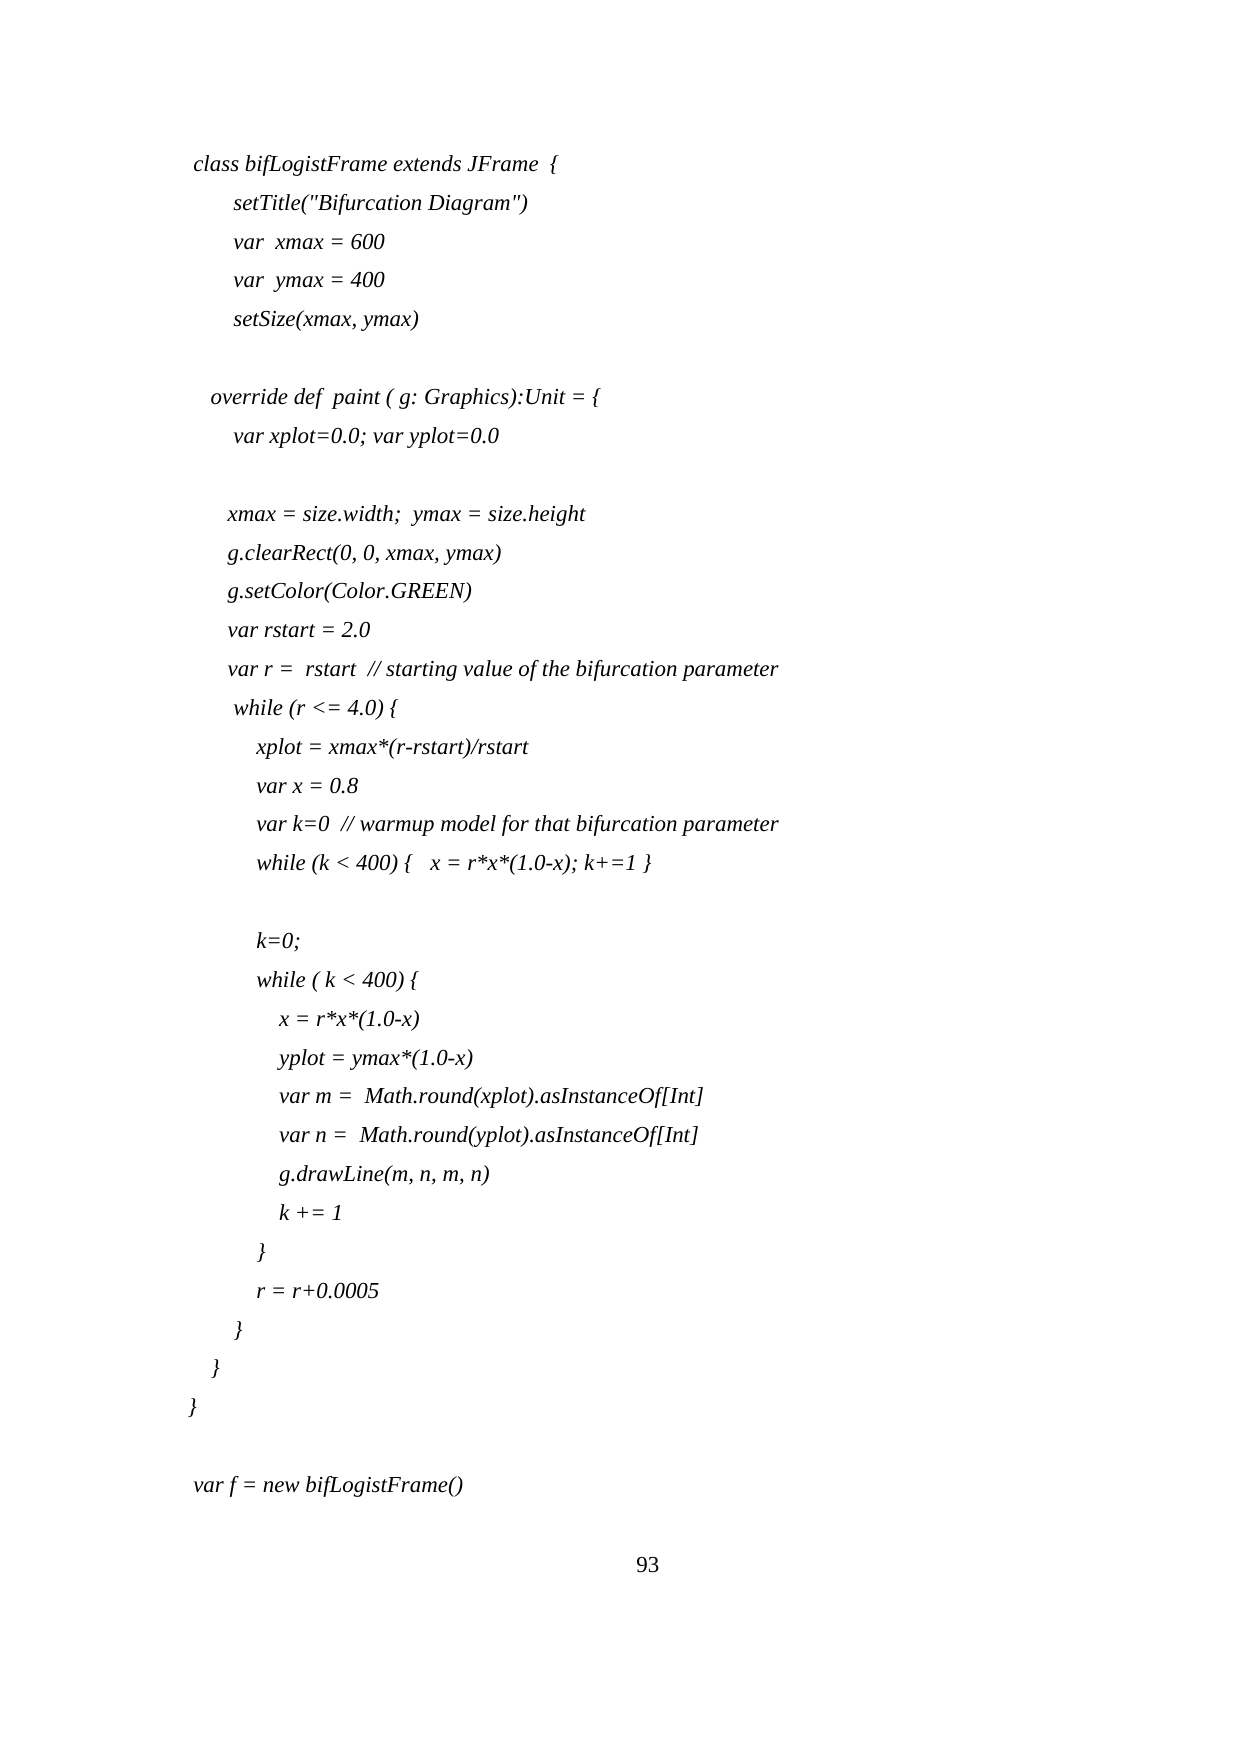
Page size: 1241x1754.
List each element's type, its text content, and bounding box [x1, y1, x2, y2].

text yplot = ymax*(1.0-x) [187, 1044, 1108, 1070]
text var x = 0.8 [187, 772, 1108, 798]
text g.drawLine(m, n, m, n) [187, 1160, 1108, 1187]
text var m = Math.round(xplot).asInstanceOf[Int] [187, 1082, 1108, 1109]
text x = r*x*(1.0-x) [187, 1005, 1108, 1031]
text var f = new bifLogistFrame() [187, 1471, 1108, 1497]
text while (k < 400) { x = r*x*(1.0-x); k+=1 } [187, 849, 1108, 876]
text setSize(xmax, ymax) [187, 305, 1108, 332]
text k=0; [187, 927, 1108, 953]
text g.setColor(Color.GREEN) [187, 577, 1108, 604]
text while (r <= 4.0) { [187, 694, 1108, 720]
text } [187, 1354, 1108, 1381]
text } [187, 1238, 1108, 1264]
text xmax = size.width; ymax = size.height [187, 500, 1108, 526]
text setTitle("Bifurcation Diagram") [187, 189, 1108, 215]
text override def paint ( g: Graphics):Unit = { [187, 383, 1108, 409]
text var xplot=0.0; var yplot=0.0 [187, 422, 1108, 448]
text } [187, 1316, 1108, 1342]
text var rstart = 2.0 [187, 616, 1108, 643]
text var n = Math.round(yplot).asInstanceOf[Int] [187, 1121, 1108, 1148]
text var k=0 // warmup model for that bifurcation parameter [187, 811, 1108, 837]
text var ymax = 400 [187, 267, 1108, 293]
text k += 1 [187, 1199, 1108, 1225]
text } [187, 1393, 1108, 1420]
text while ( k < 400) { [187, 966, 1108, 992]
text var r = rstart // starting value of the bifurcation parameter [187, 655, 1108, 681]
text xplot = xmax*(r-rstart)/rstart [187, 733, 1108, 759]
text g.clearRect(0, 0, xmax, ymax) [187, 538, 1108, 565]
text class bifLogistFrame extends JFrame { [187, 150, 1108, 176]
text var xmax = 600 [187, 228, 1108, 254]
text r = r+0.0005 [187, 1277, 1108, 1303]
